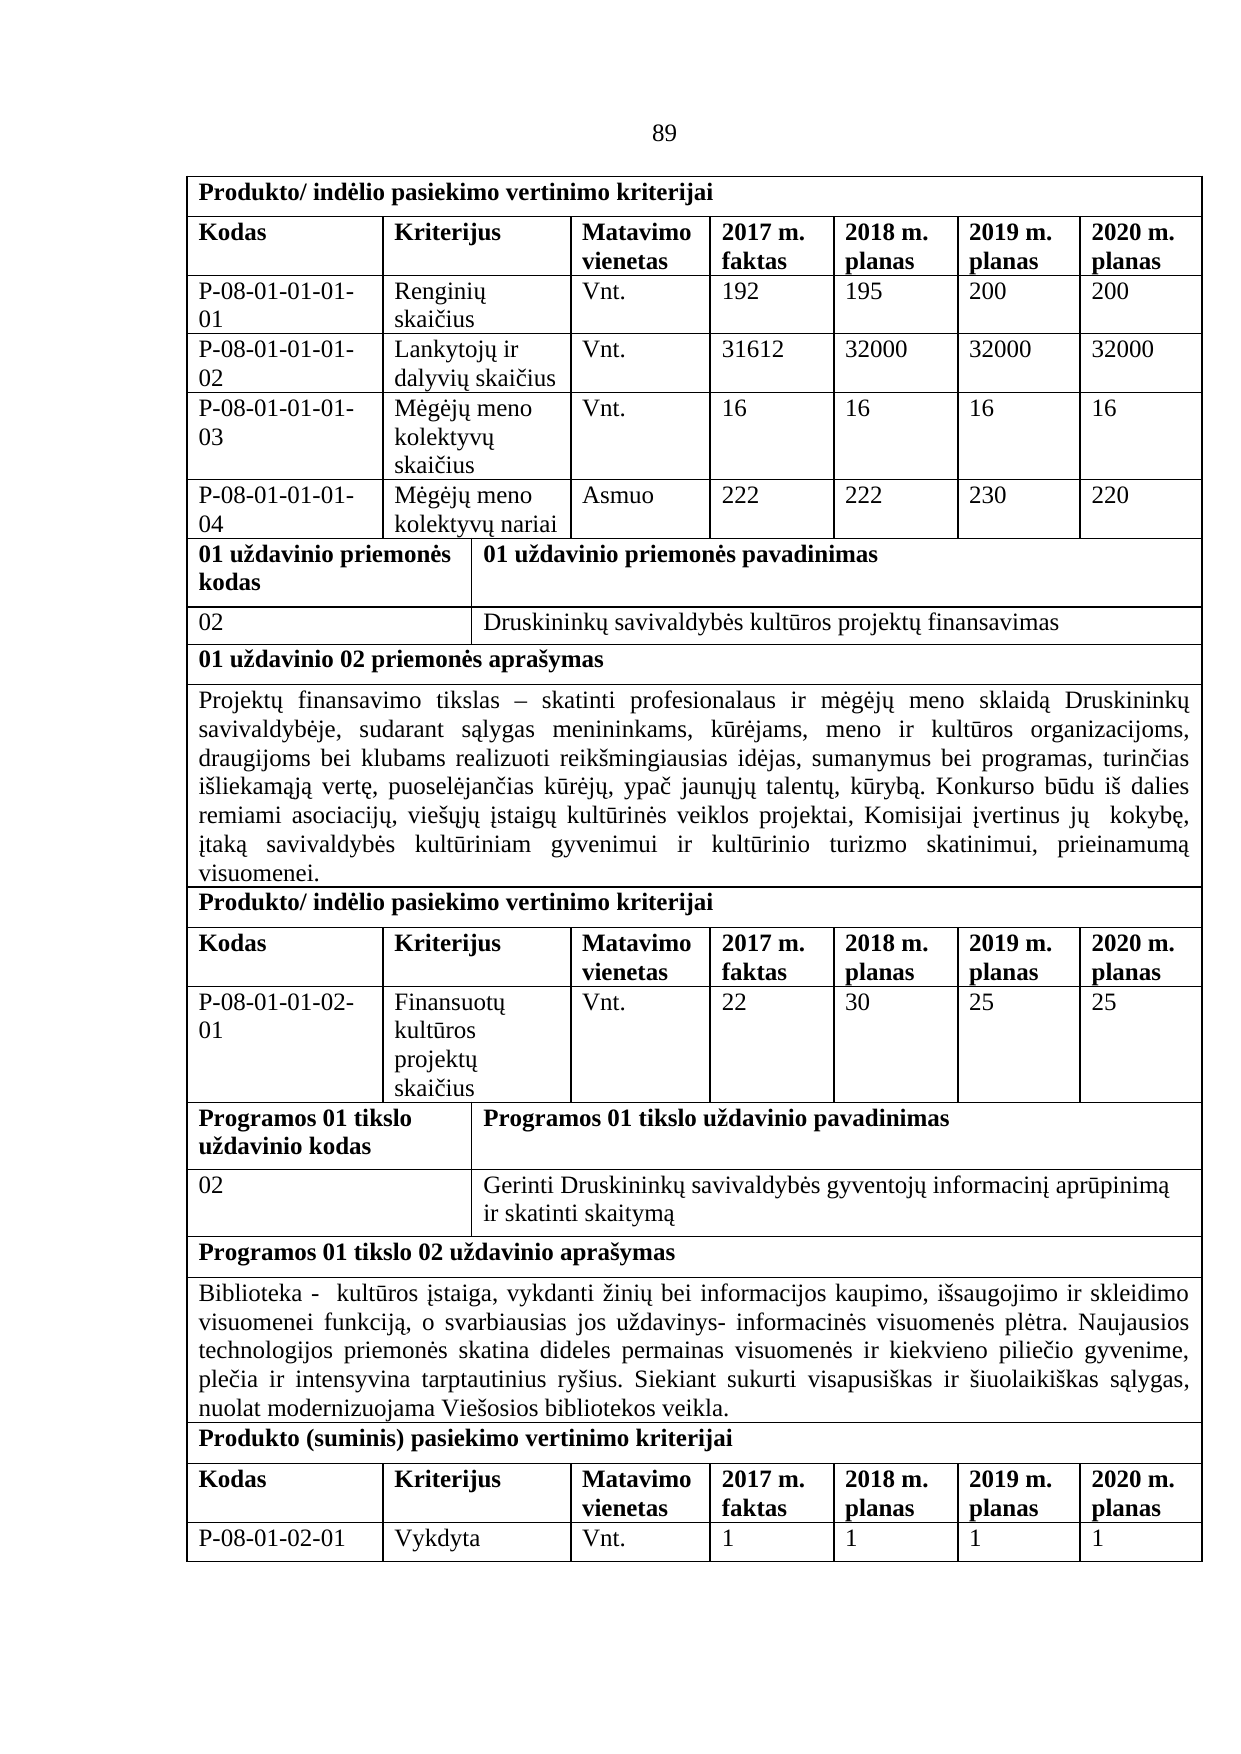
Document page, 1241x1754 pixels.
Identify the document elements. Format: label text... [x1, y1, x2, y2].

table_cell Mėgėjų meno kolektyvų skaičius [384, 393, 570, 479]
table_cell 16 [1081, 393, 1201, 479]
table_cell 1 [711, 1523, 833, 1561]
table_cell Mėgėjų meno kolektyvų nariai [384, 480, 570, 538]
table_cell Vnt. [572, 334, 709, 392]
table_cell Druskininkų savivaldybės kultūros projektų finansavimas [472, 608, 1201, 643]
table_cell 2020 m. planas [1081, 928, 1201, 986]
table_cell Kodas [188, 1464, 382, 1522]
table_cell 30 [835, 987, 957, 1102]
table_cell Matavimo vienetas [572, 217, 709, 275]
table_cell 200 [1081, 276, 1201, 333]
table_cell 2019 m. planas [959, 217, 1079, 275]
table_cell 25 [1081, 987, 1201, 1102]
table_cell P-08-01-01-01-03 [188, 393, 382, 479]
table_cell 2017 m. faktas [711, 1464, 833, 1522]
table_cell 2019 m. planas [959, 1464, 1079, 1522]
table_cell 222 [835, 480, 957, 538]
table_cell Vnt. [572, 1523, 709, 1561]
table_cell Kriterijus [384, 217, 570, 275]
table_cell 22 [711, 987, 833, 1102]
table_cell P-08-01-01-01-02 [188, 334, 382, 392]
table_cell Programos 01 tikslo 02 uždavinio aprašymas [188, 1237, 1201, 1277]
table_cell Matavimo vienetas [572, 1464, 709, 1522]
table_cell 01 uždavinio priemonės pavadinimas [472, 539, 1201, 606]
table_cell P-08-01-01-01-04 [188, 480, 382, 538]
table_cell 32000 [1081, 334, 1201, 392]
table_cell P-08-01-01-02-01 [188, 987, 382, 1102]
table_cell Vykdyta [384, 1523, 570, 1561]
table_cell Finansuotų kultūros projektų skaičius [384, 987, 570, 1102]
table_cell 32000 [959, 334, 1079, 392]
table_cell Projektų finansavimo tikslas – skatinti profesionalaus ir mėgėjų meno sklaidą Druskininkų savivaldybėje, sudarant sąlygas menininkams, kūrėjams, meno ir kultūros organizacijoms, draugijoms bei klubams realizuoti reikšmingiausias idėjas, sumanymus bei programas, turinčias išliekamąją vertę, puoselėjančias kūrėjų, ypač jaunųjų talentų, kūrybą. Konkurso būdu iš dalies remiami asociacijų, viešųjų įstaigų kultūrinės veiklos projektai, Komisijai įvertinus jų kokybę, įtaką savivaldybės kultūriniam gyvenimui ir kultūrinio turizmo skatinimui, prieinamumą visuomenei. [188, 685, 1201, 886]
table_cell Lankytojų ir dalyvių skaičius [384, 334, 570, 392]
table_cell P-08-01-01-01-01 [188, 276, 382, 333]
table_cell Produkto/ indėlio pasiekimo vertinimo kriterijai [188, 888, 1201, 927]
table_cell Produkto/ indėlio pasiekimo vertinimo kriterijai [188, 177, 1201, 216]
table_cell 2018 m. planas [835, 928, 957, 986]
table_cell Kriterijus [384, 928, 570, 986]
table_cell Kriterijus [384, 1464, 570, 1522]
table_cell 01 uždavinio priemonės kodas [188, 539, 471, 606]
table_cell 2018 m. planas [835, 1464, 957, 1522]
table_cell 01 uždavinio 02 priemonės aprašymas [188, 645, 1201, 684]
table_cell Gerinti Druskininkų savivaldybės gyventojų informacinį aprūpinimą ir skatinti skaitymą [472, 1170, 1201, 1236]
table_cell 16 [959, 393, 1079, 479]
table_cell 1 [1081, 1523, 1201, 1561]
table_cell 31612 [711, 334, 833, 392]
table_cell Biblioteka - kultūros įstaiga, vykdanti žinių bei informacijos kaupimo, išsaugojimo ir skleidimo visuomenei funkciją, o svarbiausias jos uždavinys- informacinės visuomenės plėtra. Naujausios technologijos priemonės skatina dideles permainas visuomenės ir kiekvieno piliečio gyvenime, plečia ir intensyvina tarptautinius ryšius. Siekiant sukurti visapusiškas ir šiuolaikiškas sąlygas, nuolat modernizuojama Viešosios bibliotekos veikla. [188, 1278, 1201, 1422]
table_cell 02 [188, 608, 471, 643]
table_cell 200 [959, 276, 1079, 333]
table_cell Vnt. [572, 276, 709, 333]
table_cell 230 [959, 480, 1079, 538]
table_cell 02 [188, 1170, 471, 1236]
table_cell 2019 m. planas [959, 928, 1079, 986]
table_cell 2018 m. planas [835, 217, 957, 275]
table_cell 222 [711, 480, 833, 538]
table_cell Programos 01 tikslo uždavinio kodas [188, 1103, 471, 1169]
table_cell Programos 01 tikslo uždavinio pavadinimas [472, 1103, 1201, 1169]
table_cell 192 [711, 276, 833, 333]
table_cell Kodas [188, 928, 382, 986]
table_cell Vnt. [572, 393, 709, 479]
table_cell Renginių skaičius [384, 276, 570, 333]
table_cell 195 [835, 276, 957, 333]
table_cell 16 [711, 393, 833, 479]
table_cell 25 [959, 987, 1079, 1102]
table_cell Produkto (suminis) pasiekimo vertinimo kriterijai [188, 1423, 1201, 1463]
table_cell 1 [835, 1523, 957, 1561]
table_cell 2020 m. planas [1081, 1464, 1201, 1522]
table_cell Kodas [188, 217, 382, 275]
table_cell Matavimo vienetas [572, 928, 709, 986]
table_cell Asmuo [572, 480, 709, 538]
table_cell Vnt. [572, 987, 709, 1102]
table_cell 16 [835, 393, 957, 479]
table_cell P-08-01-02-01 [188, 1523, 382, 1561]
table_cell 2020 m. planas [1081, 217, 1201, 275]
table_cell 220 [1081, 480, 1201, 538]
table_cell 32000 [835, 334, 957, 392]
table_cell 1 [959, 1523, 1079, 1561]
table_cell 2017 m. faktas [711, 217, 833, 275]
table_cell 2017 m. faktas [711, 928, 833, 986]
